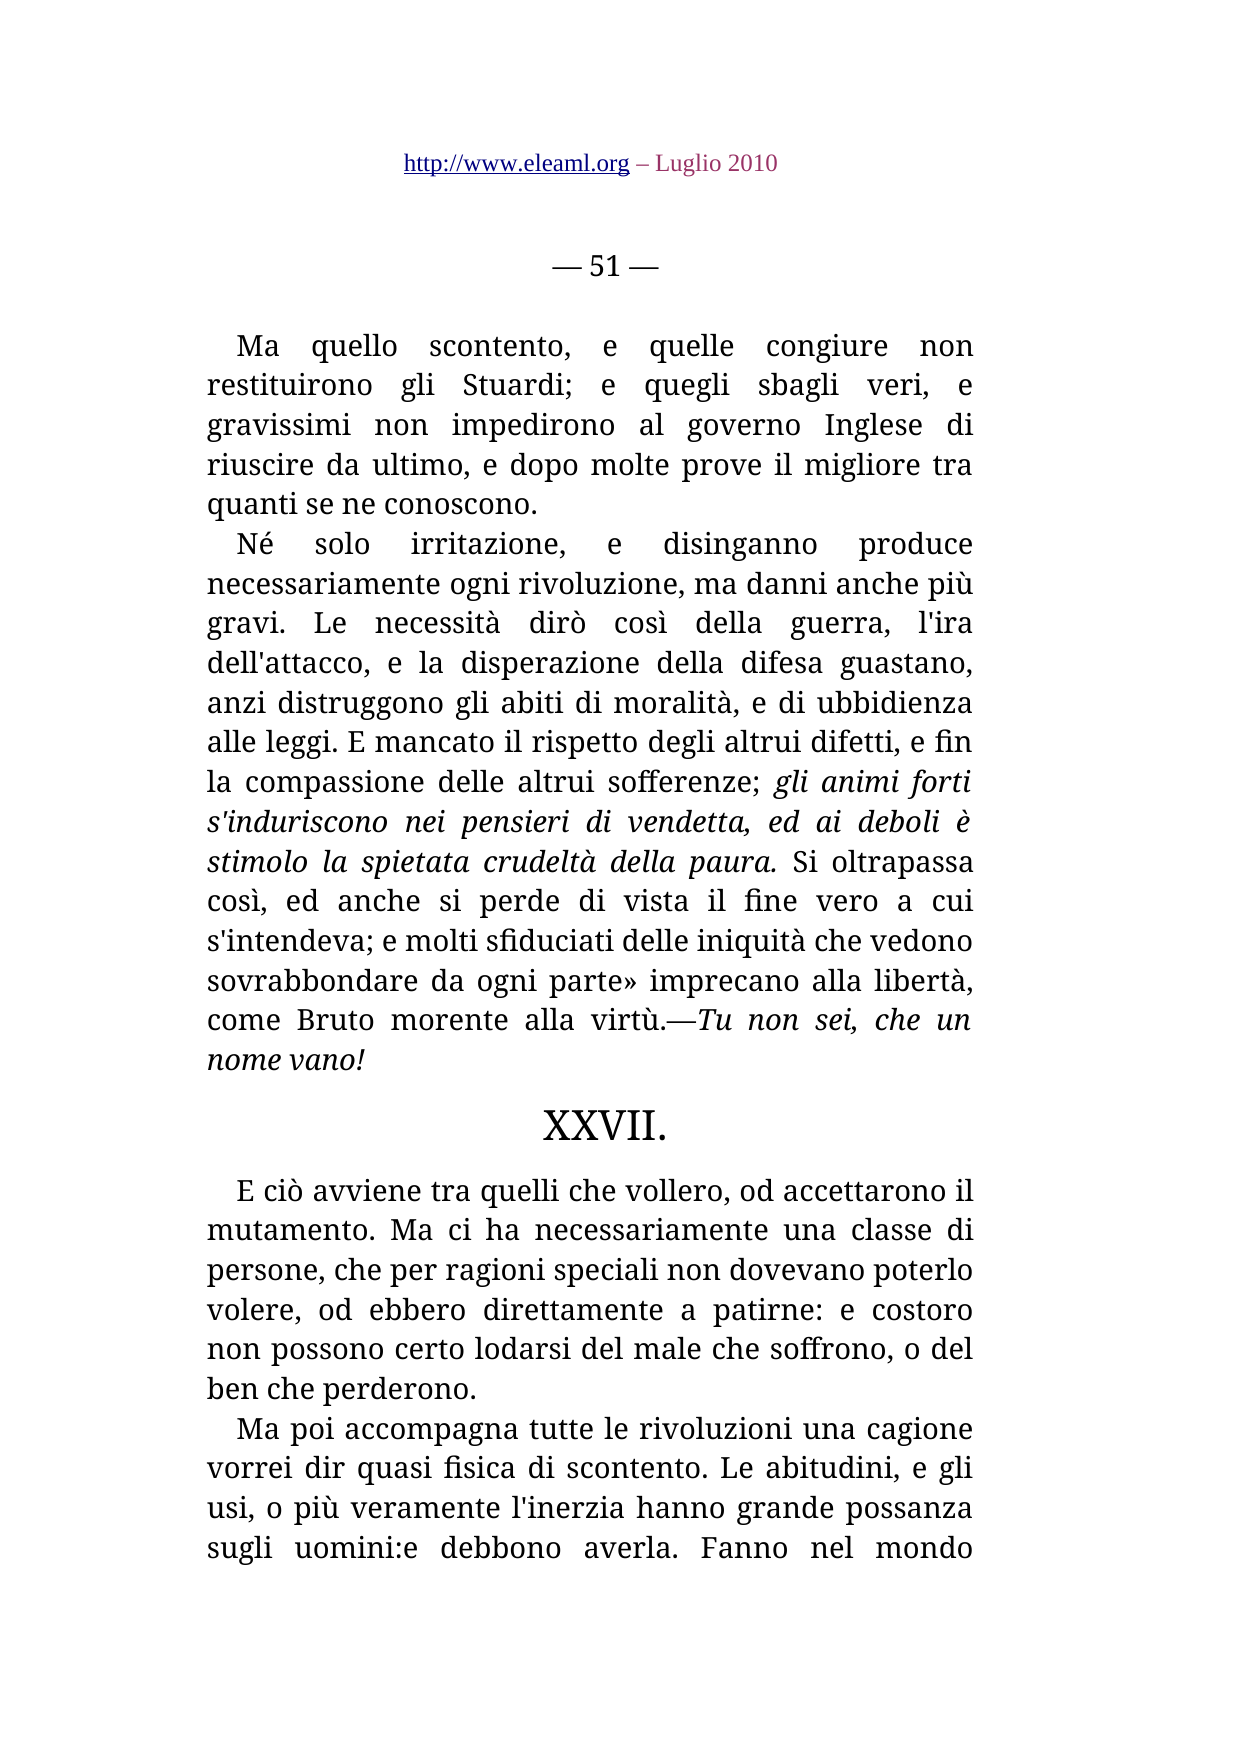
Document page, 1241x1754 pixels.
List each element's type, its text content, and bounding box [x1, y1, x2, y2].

text Né solo irritazione, e disinganno produce necessariamente ogni rivoluzione, ma danni anche più gravi. Le necessità dirò così della guerra, l'ira dell'attacco, e la disperazione della difesa guastano, anzi distruggono gli abiti di moralità, e di ubbidienza alle leggi. E mancato il rispetto degli altrui difetti, e fin la compassione delle altrui sofferenze; gli animi forti s'induriscono nei pensieri di vendetta, ed ai deboli è stimolo la spietata crudeltà della paura. Si oltrapassa così, ed anche si perde di vista il fine vero a cui s'intendeva; e molti sfiduciati delle iniquità che vedono sovrabbondare da ogni parte» imprecano alla libertà, come Bruto morente alla virtù.—Tu non sei, che un nome vano! [207, 523, 974, 1079]
text XXVII. [207, 1096, 974, 1153]
text E ciò avviene tra quelli che vollero, od accettarono il mutamento. Ma ci ha necessariamente una classe di persone, che per ragioni speciali non dovevano poterlo volere, od ebbero direttamente a patirne: e costoro non possono certo lodarsi del male che soffrono, o del ben che perderono. [207, 1170, 974, 1408]
text — 51 — [207, 246, 974, 285]
text Ma poi accompagna tutte le rivoluzioni una cagione vorrei dir quasi fisica di scontento. Le abitudini, e gli usi, o più veramente l'inerzia hanno grande possanza sugli uomini:e debbono averla. Fanno nel mondo [207, 1408, 974, 1567]
text Ma quello scontento, e quelle congiure non restituirono gli Stuardi; e quegli sbagli veri, e gravissimi non impedirono al governo Inglese di riuscire da ultimo, e dopo molte prove il migliore tra quanti se ne conoscono. [207, 325, 974, 523]
